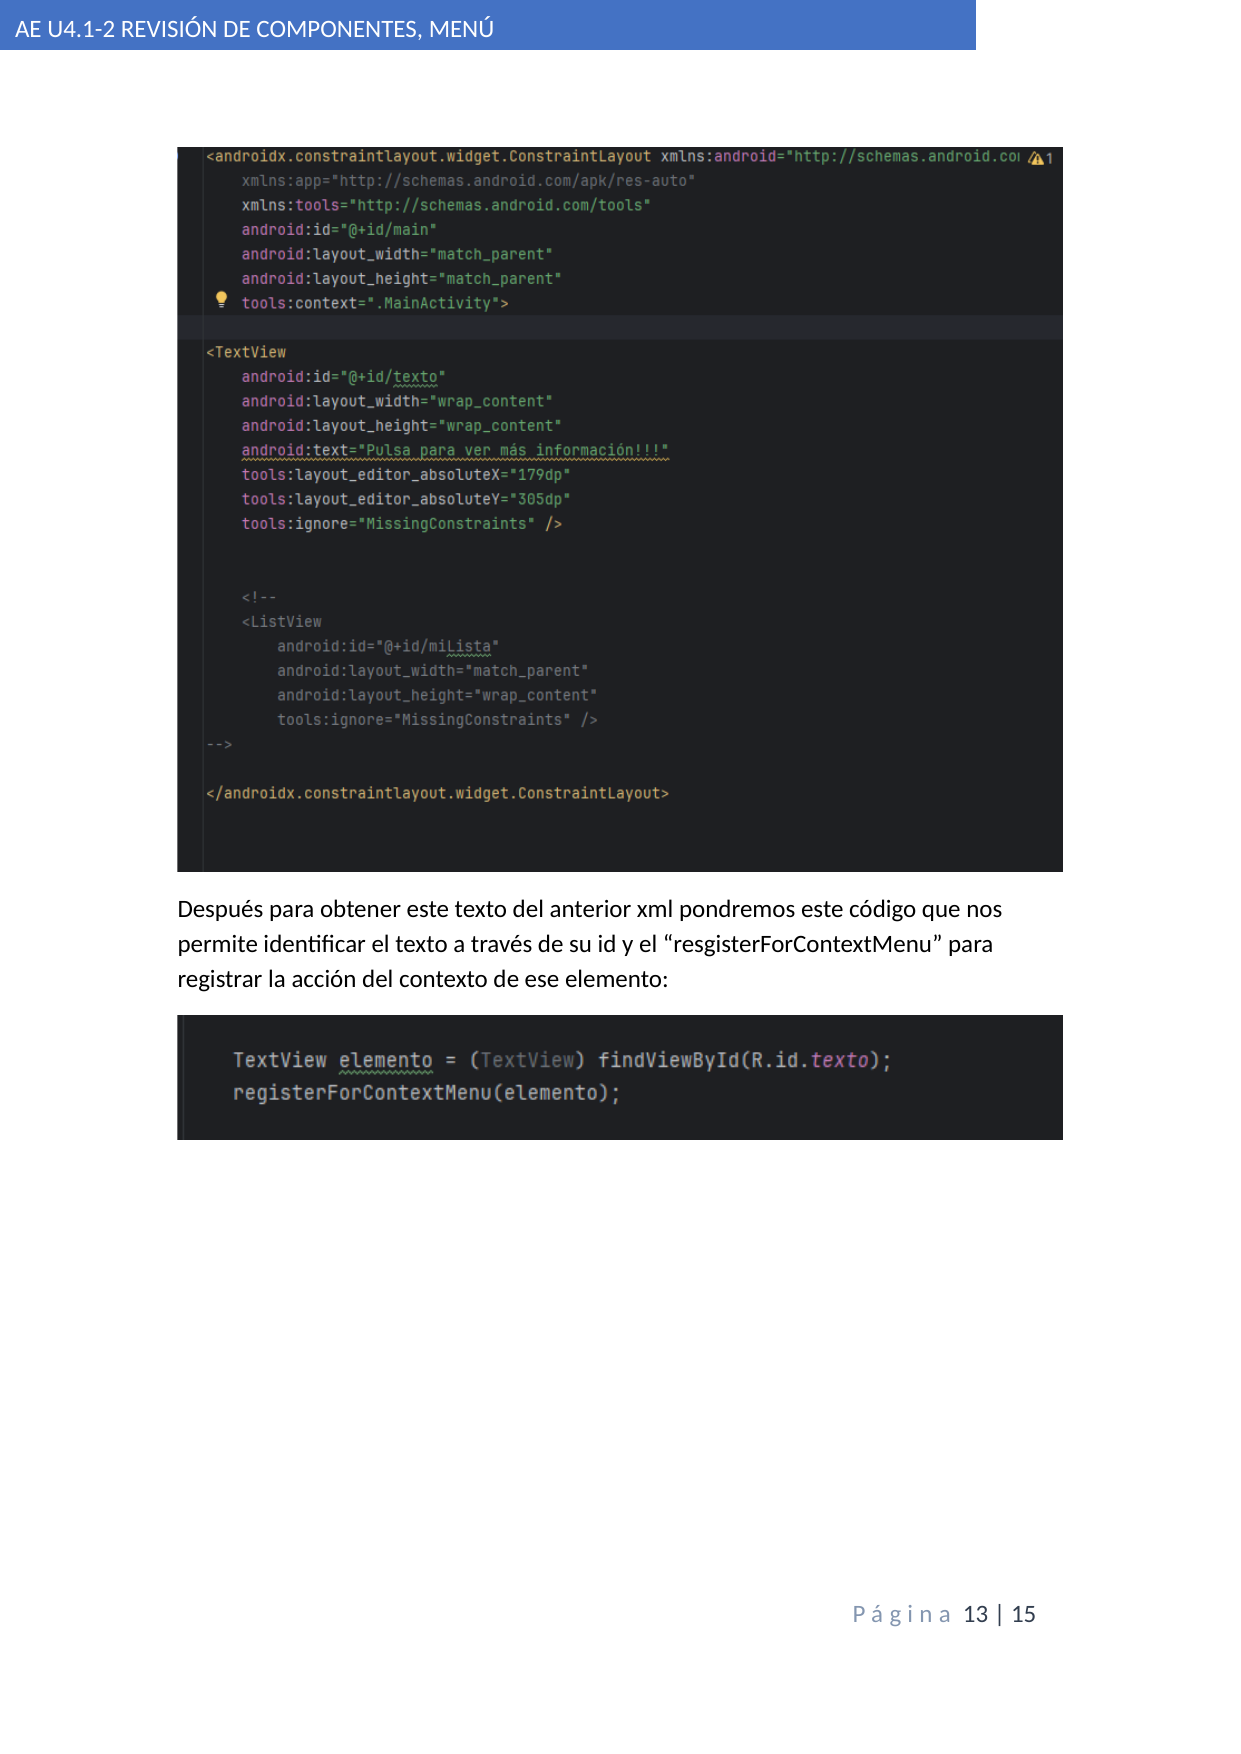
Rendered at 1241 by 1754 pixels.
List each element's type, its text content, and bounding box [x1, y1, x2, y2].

text Después para obtener este texto del anterior xml pondremos este código que nos permite identificar el texto a través de su id y el “resgisterForContextMenu” para registrar la acción del contexto de ese elemento: [177, 893, 1063, 994]
